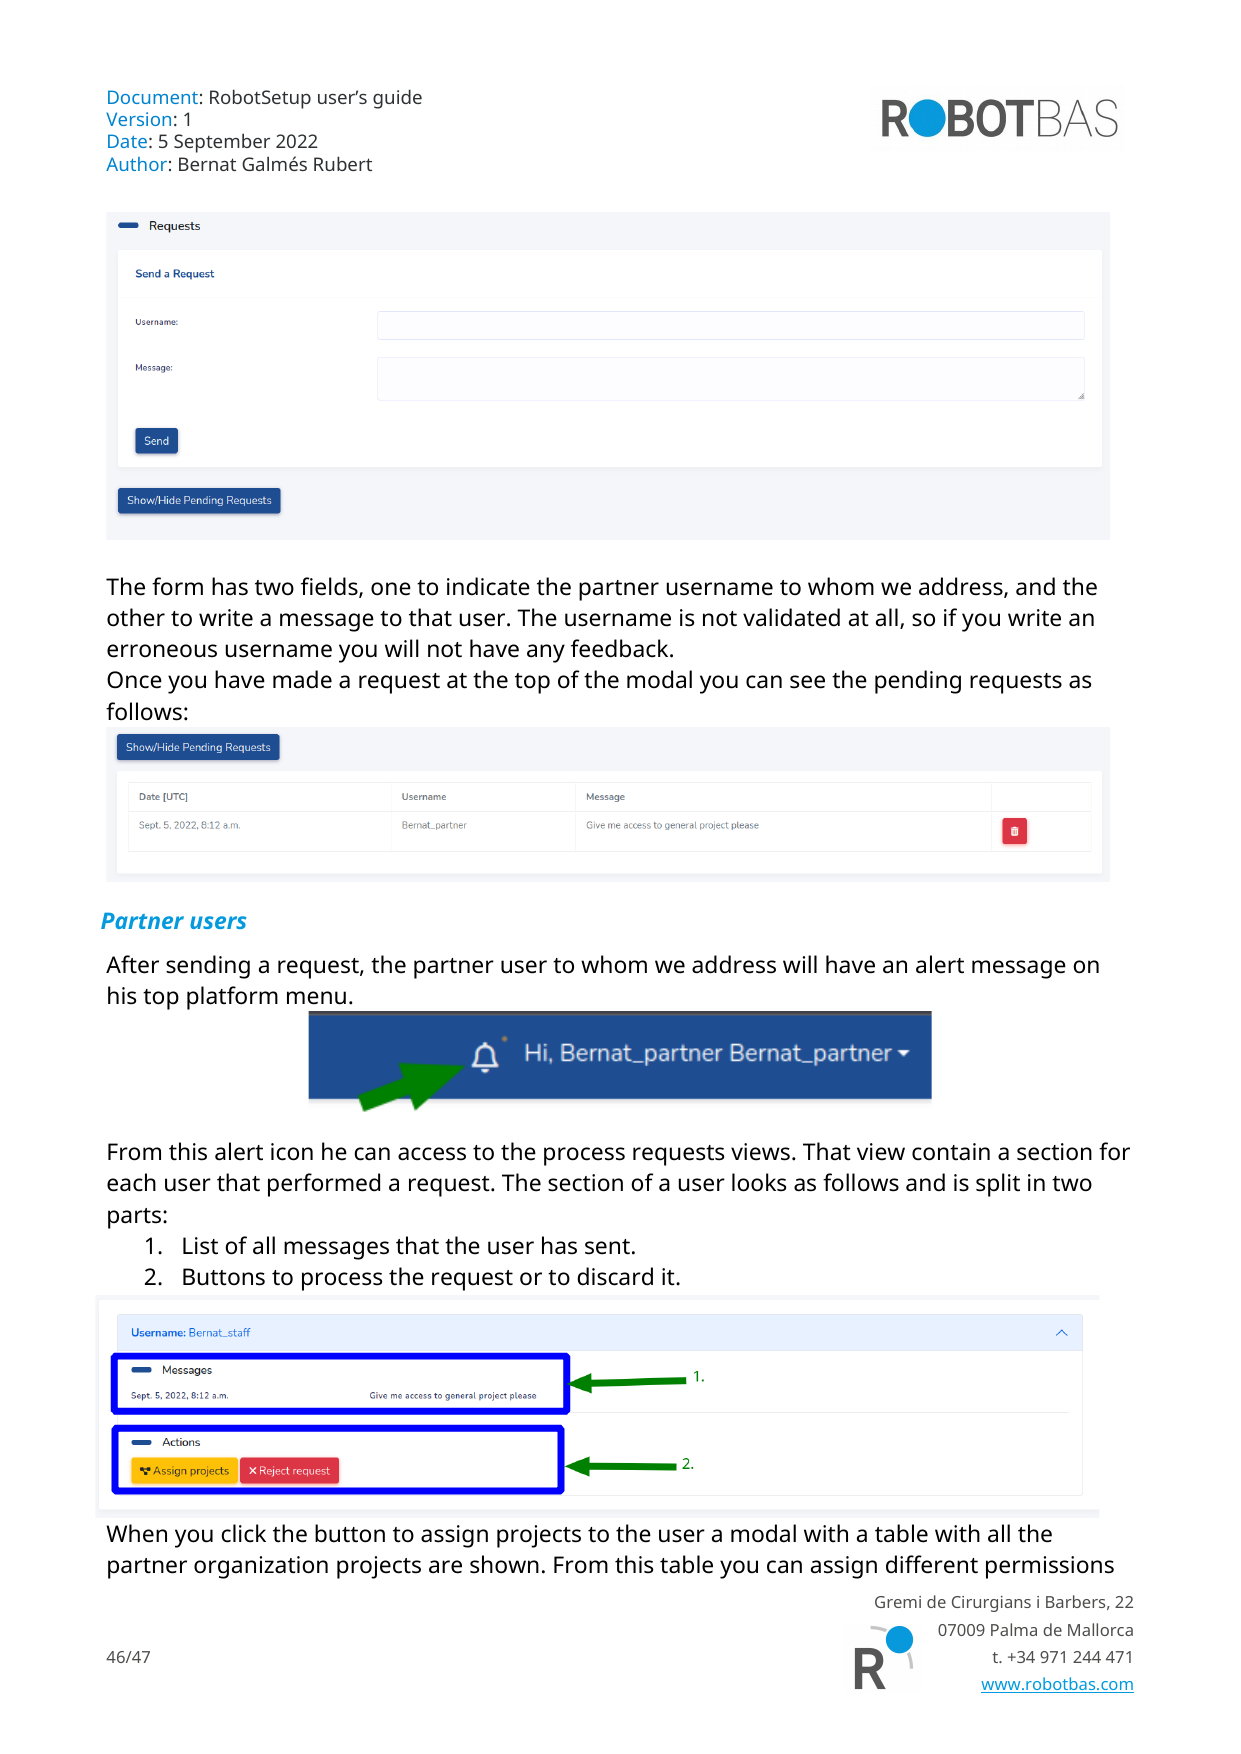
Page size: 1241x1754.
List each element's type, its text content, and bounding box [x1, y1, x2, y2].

picture [844, 1623, 923, 1692]
text From this alert icon he can access to the process requests views. That view contain a section for each user that performed a request. The section of a user looks as follows and is split in two parts: [106, 1137, 1134, 1230]
list List of all messages that the user has sent. [144, 1230, 1134, 1261]
picture [869, 86, 1125, 153]
text When you click the button to assign projects to the user a modal with a table with all the partner organization projects are shown. From this table you can assign different permissions [106, 1518, 1134, 1580]
picture [106, 727, 1111, 882]
text After sending a request, the partner user to whom we address will have an alert message on his top platform menu. [106, 949, 1134, 1011]
picture [95, 1295, 1100, 1518]
picture [106, 212, 1111, 540]
text The form has two fields, one to indicate the partner username to whom we address, and the other to write a message to that user. The username is not validated at all, so if you write an erroneous username you will not have any feedback. [106, 571, 1134, 664]
text Once you have made a request at the top of the modal you can see the pending requests as follows: [106, 664, 1134, 727]
subtitle Partner users [100, 882, 1134, 936]
list Buttons to process the request or to discard it. [144, 1261, 1134, 1292]
picture [308, 1011, 932, 1137]
